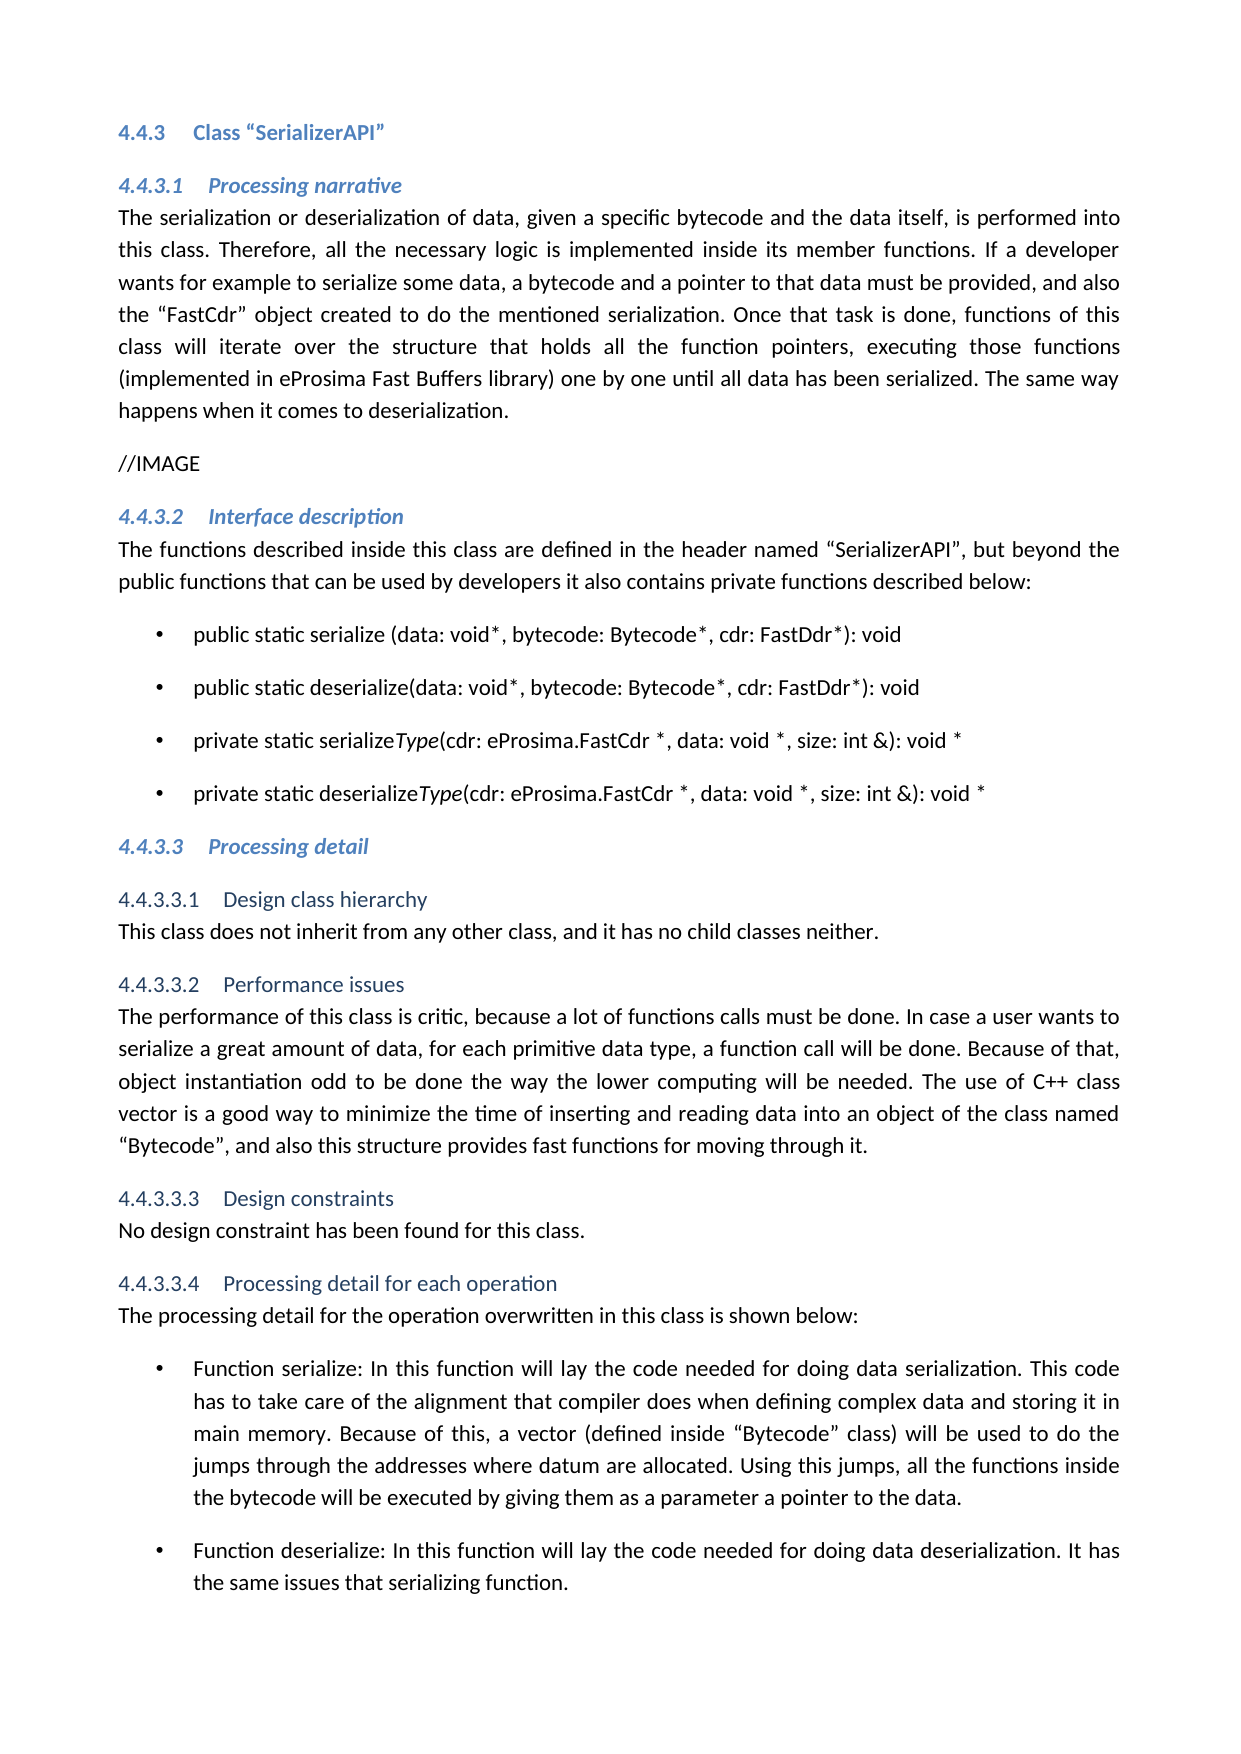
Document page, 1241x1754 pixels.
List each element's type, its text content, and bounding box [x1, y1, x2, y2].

text The performance of this class is critic, because a lot of functions calls must be done. In case a user wants to serialize a great amount of data, for each primitive data type, a function call will be done. Because of that, object instantiation odd to be done the way the lower computing will be needed. The use of C++ class vector is a good way to minimize the time of inserting and reading data into an object of the class named “Bytecode”, and also this structure provides fast functions for moving through it. [118, 1002, 1122, 1159]
subtitle Processing detail [118, 832, 1122, 860]
subtitle Processing detail for each operation [118, 1269, 1122, 1297]
list Function deserialize: In this function will lay the code needed for doing data deserialization. It has the same issues that serializing function. [156, 1536, 1122, 1597]
text //IMAGE [118, 449, 1122, 477]
text This class does not inherit from any other class, and it has no child classes neither. [118, 917, 1122, 945]
list public static serialize (data: void*, bytecode: Bytecode*, cdr: FastDdr*): void [156, 620, 1122, 648]
list Function serialize: In this function will lay the code needed for doing data serialization. This code has to take care of the alignment that compiler does when defining complex data and storing it in main memory. Because of this, a vector (defined inside “Bytecode” class) will be used to do the jumps through the addresses where datum are allocated. Using this jumps, all the functions inside the bytecode will be executed by giving them as a parameter a pointer to the data. [156, 1354, 1122, 1511]
text No design constraint has been found for this class. [118, 1216, 1122, 1244]
text The functions described inside this class are defined in the header named “SerializerAPI”, but beyond the public functions that can be used by developers it also contains private functions described below: [118, 535, 1122, 595]
subtitle Performance issues [118, 970, 1122, 998]
list private static serializeType(cdr: eProsima.FastCdr *, data: void *, size: int &): void * [156, 726, 1122, 754]
subtitle Processing narrative [118, 171, 1122, 199]
text The serialization or deserialization of data, given a specific bytecode and the data itself, is performed into this class. Therefore, all the necessary logic is implemented inside its member functions. If a developer wants for example to serialize some data, a bytecode and a pointer to that data must be provided, and also the “FastCdr” object created to do the mentioned serialization. Once that task is done, functions of this class will iterate over the structure that holds all the function pointers, executing those functions (implemented in eProsima Fast Buffers library) one by one until all data has been serialized. The same way happens when it comes to deserialization. [118, 203, 1122, 424]
subtitle Design constraints [118, 1184, 1122, 1212]
list private static deserializeType(cdr: eProsima.FastCdr *, data: void *, size: int &): void * [156, 779, 1122, 807]
list public static deserialize(data: void*, bytecode: Bytecode*, cdr: FastDdr*): void [156, 673, 1122, 701]
subtitle Design class hierarchy [118, 885, 1122, 913]
subtitle Interface description [118, 502, 1122, 531]
text The processing detail for the operation overwritten in this class is shown below: [118, 1302, 1122, 1329]
